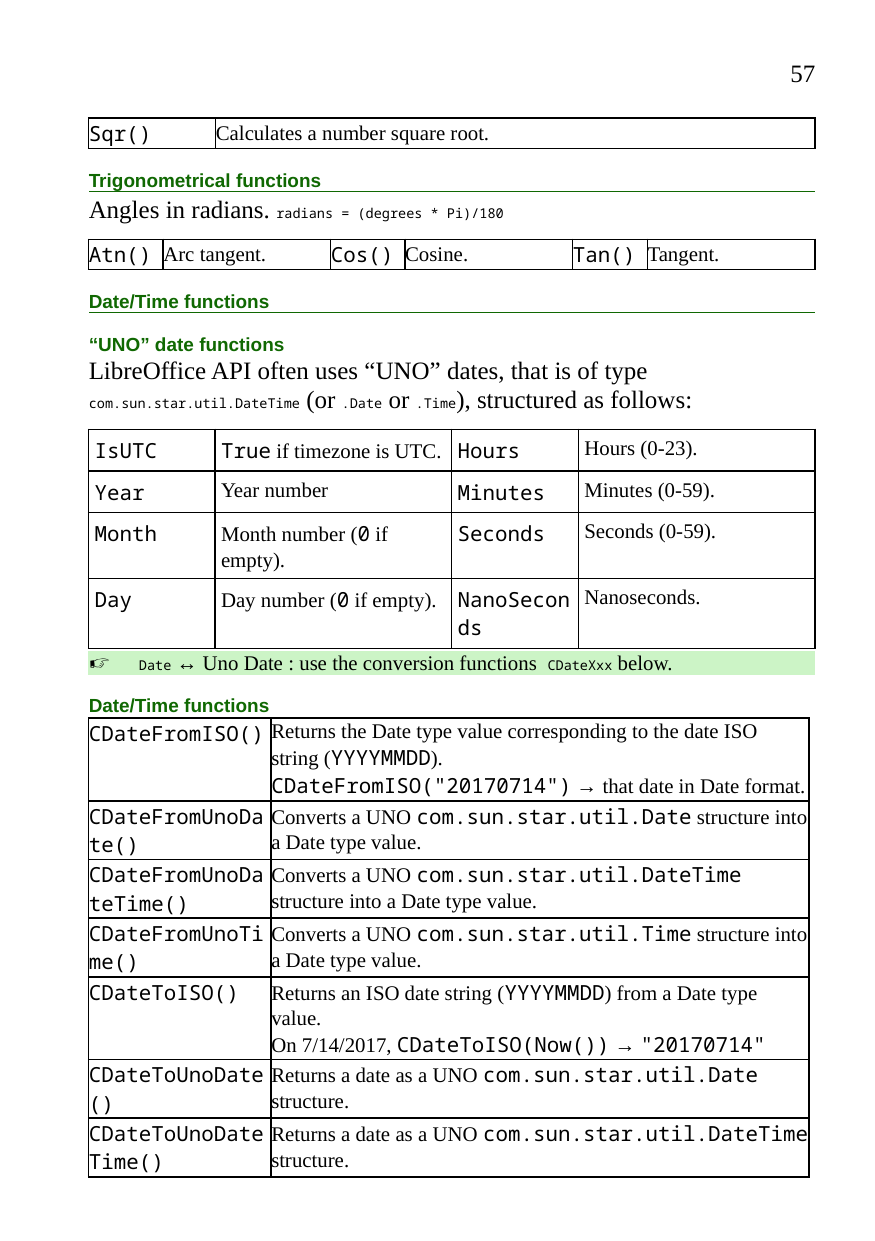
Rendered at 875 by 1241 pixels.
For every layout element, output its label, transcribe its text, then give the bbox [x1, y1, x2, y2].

table_header IsUTC [89, 430, 214, 470]
table_cell Day [89, 579, 214, 648]
table_header Tangent. [648, 240, 814, 269]
subtitle “UNO” date functions [88, 338, 815, 355]
table_header CDateFromISO() [89, 719, 270, 800]
table_cell Converts a UNO com.sun.star.util.Time structure into a Date type value. [272, 919, 808, 976]
text  Date ↔ Uno Date : use the conversion functions CDateXxx below. [88, 651, 815, 675]
table_cell Day number (0 if empty). [216, 579, 451, 648]
table_cell Minutes [452, 472, 578, 512]
table_header Cosine. [406, 240, 572, 269]
text Angles in radians. radians = (degrees * Pi)/180 [88, 195, 815, 224]
table_cell CDateToISO() [89, 978, 270, 1059]
table_cell CDateToUnoDate() [89, 1060, 270, 1117]
table_cell Year [89, 472, 214, 512]
table_cell Converts a UNO com.sun.star.util.Date structure into a Date type value. [272, 802, 808, 859]
table_header Arc tangent. [164, 240, 330, 269]
table_cell Seconds (0-59). [579, 513, 814, 578]
table_header Returns the Date type value corresponding to the date ISO string (YYYYMMDD). CDateFromISO("20170714") → that date in Date format. [272, 719, 808, 800]
subtitle Trigonometrical functions [88, 173, 815, 192]
subtitle Date/Time functions [88, 699, 815, 716]
table_cell Seconds [452, 513, 578, 578]
table_cell CDateToUnoDateTime() [89, 1119, 270, 1176]
table_header Cos() [331, 240, 404, 269]
table_cell Nanoseconds. [579, 579, 814, 648]
table_cell Returns a date as a UNO com.sun.star.util.DateTime structure. [272, 1119, 808, 1176]
table_cell Month [89, 513, 214, 578]
table_cell CDateFromUnoTime() [89, 919, 270, 976]
table_cell Minutes (0-59). [579, 472, 814, 512]
table_header Tan() [573, 240, 647, 269]
subtitle Date/Time functions [88, 294, 815, 313]
table_header Atn() [89, 240, 162, 269]
text LibreOffice API often uses “UNO” dates, that is of type com.sun.star.util.DateTime (or .Date or .Time), structured as follows: [88, 356, 815, 414]
table_cell Calculates a number square root. [216, 119, 814, 147]
table_cell Returns an ISO date string (YYYYMMDD) from a Date type value. On 7/14/2017, CDateToISO(Now()) → "20170714" [272, 978, 808, 1059]
table_cell CDateFromUnoDate() [89, 802, 270, 859]
table_header Hours [452, 430, 578, 470]
table_cell Month number (0 if empty). [216, 513, 451, 578]
table_cell Returns a date as a UNO com.sun.star.util.Date structure. [272, 1060, 808, 1117]
table_cell Converts a UNO com.sun.star.util.DateTime structure into a Date type value. [272, 860, 808, 917]
table_header True if timezone is UTC. [216, 430, 451, 470]
table_cell Year number [216, 472, 451, 512]
table_cell CDateFromUnoDateTime() [89, 860, 270, 917]
table_header Hours (0-23). [579, 430, 814, 470]
table_cell NanoSeconds [452, 579, 578, 648]
table_cell Sqr() [89, 119, 215, 147]
